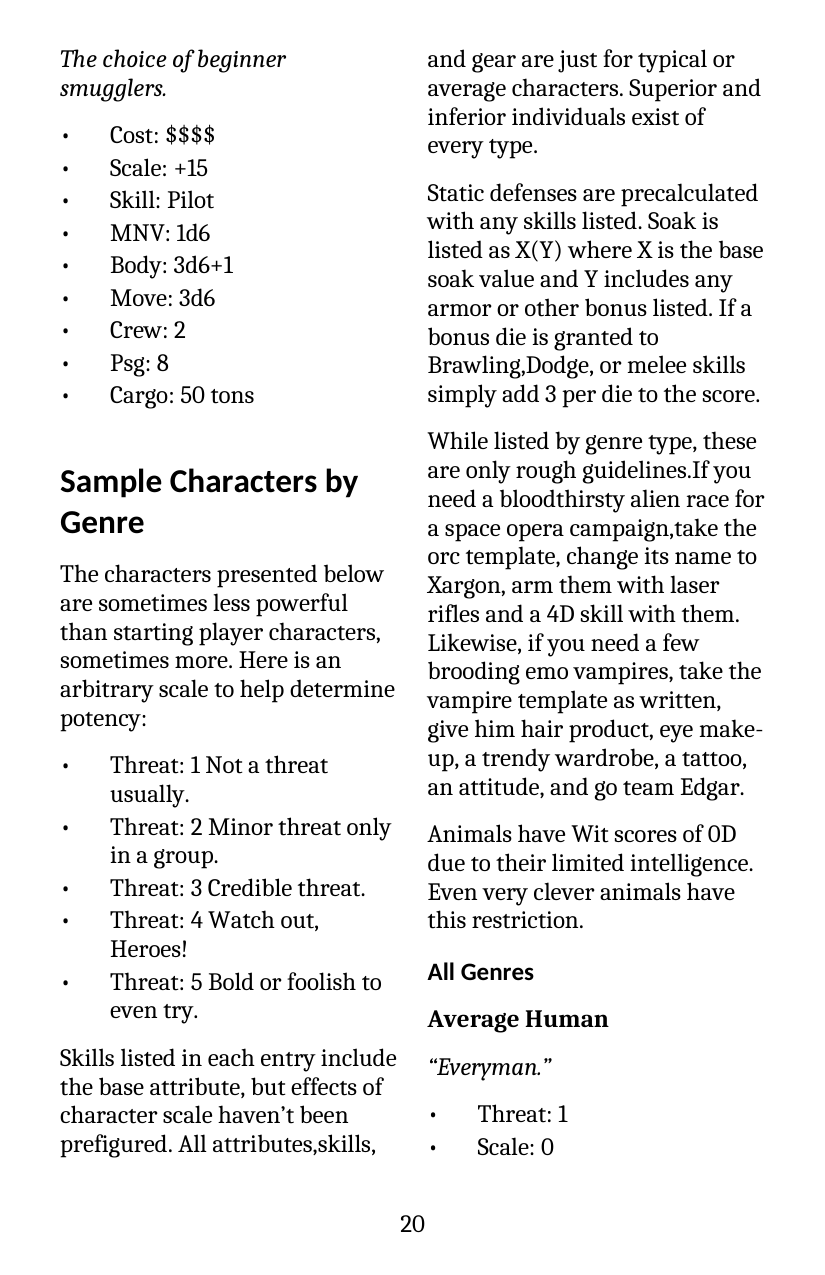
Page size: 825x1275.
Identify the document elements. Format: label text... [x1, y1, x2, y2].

text Animals have Wit scores of 0D due to their limited intelligence. Even very clever animals have this restriction. [427, 820, 765, 935]
text Static defenses are precalculated with any skills listed. Soak is listed as X(Y) where X is the base soak value and Y includes any armor or other bonus listed. If a bonus die is granted to Brawling,Dodge, or melee skills simply add 3 per die to the score. [427, 179, 765, 409]
list Threat: 3 Credible threat. [60, 874, 397, 903]
list Skill: Pilot [60, 186, 397, 215]
list Scale: +15 [60, 154, 397, 182]
list Threat: 1 Not a threat usually. [60, 751, 397, 809]
list Move: 3d6 [60, 284, 397, 312]
list Body: 3d6+1 [60, 251, 397, 280]
list Threat: 5 Bold or foolish to even try. [60, 968, 397, 1025]
text “Everyman.” [427, 1053, 765, 1081]
text The choice of beginner smugglers. [60, 45, 397, 102]
text Average Human [427, 1005, 765, 1034]
list Threat: 2 Minor threat only in a group. [60, 813, 397, 870]
text While listed by genre type, these are only rough guidelines.If you need a bloodthirsty alien race for a space opera campaign,take the orc template, change its name to Xargon, arm them with laser rifles and a 4D skill with them. Likewise, if you need a few brooding emo vampires, take the vampire template as written, give him hair product, eye make-up, a trendy wardrobe, a tattoo, an attitude, and go team Edgar. [427, 427, 765, 801]
list Threat: 4 Watch out, Heroes! [60, 906, 397, 964]
list Cost: $$$$ [60, 121, 397, 150]
text The characters presented below are sometimes less powerful than starting player characters, sometimes more. Here is an arbitrary scale to help determine potency: [60, 560, 397, 733]
subtitle Sample Characters by Genre [60, 460, 397, 541]
list Cargo: 50 tons [60, 381, 397, 410]
text and gear are just for typical or average characters. Superior and inferior individuals exist of every type. [427, 45, 765, 160]
list Threat: 1 [427, 1100, 765, 1129]
list MNV: 1d6 [60, 219, 397, 247]
text Skills listed in each entry include the base attribute, but effects of character scale haven’t been prefigured. All attributes,skills, [60, 1044, 397, 1159]
subtitle All Genres [427, 956, 765, 986]
list Scale: 0 [427, 1133, 765, 1161]
list Crew: 2 [60, 316, 397, 345]
list Psg: 8 [60, 349, 397, 377]
